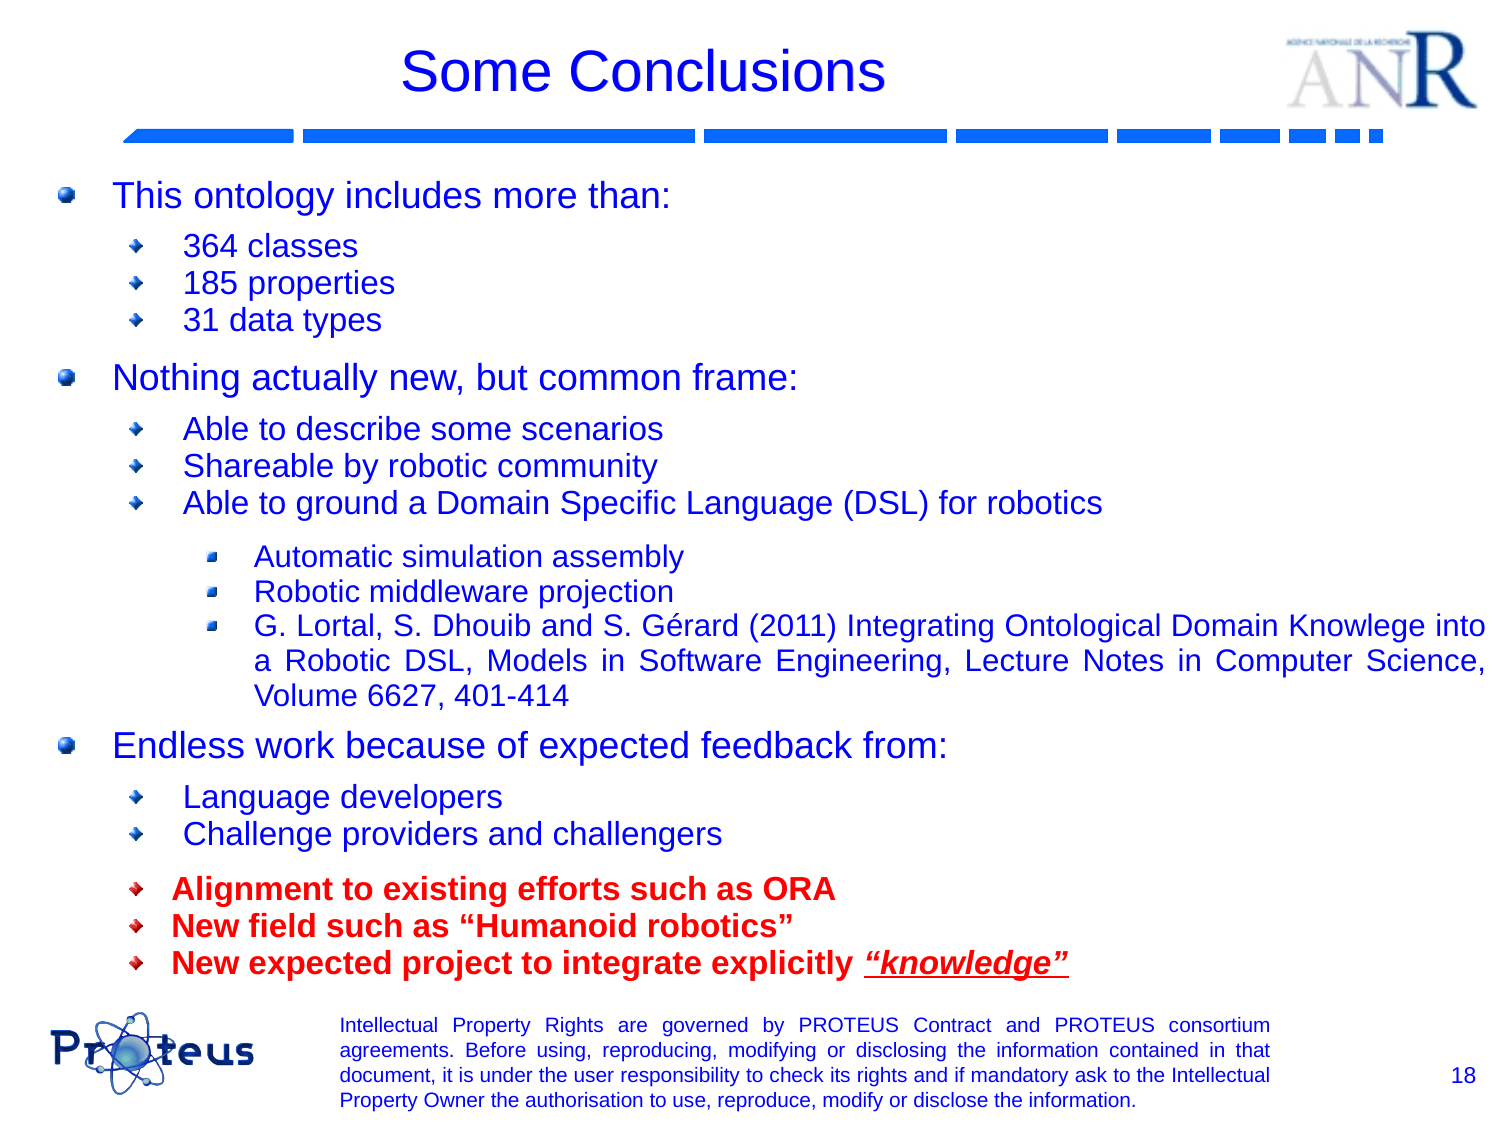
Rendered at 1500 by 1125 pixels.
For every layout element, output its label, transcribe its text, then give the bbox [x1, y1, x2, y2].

title Some Conclusions [23, 11, 1264, 130]
list This ontology includes more than: 364 classes 185 properties 31 data types Nothing actually new, but common frame: Able to describe some scenarios Shareable by robotic community Able to ground a Domain Specific Language (DSL) for robotics Automatic simulation assembly Robotic middleware projection G. Lortal, S. Dhouib and S. Gérard (2011) Integrating Ontological Domain Knowlege into a Robotic DSL, Models in Software Engineering, Lecture Notes in Computer Science, Volume 6627, 401-414 Endless work because of expected feedback from: Language developers Challenge providers and challengers Alignment to existing efforts such as ORA New field such as “Humanoid robotics” New expected project to integrate explicitly “knowledge” [41, 174, 1489, 988]
picture [1281, 27, 1484, 115]
picture [35, 1003, 272, 1101]
